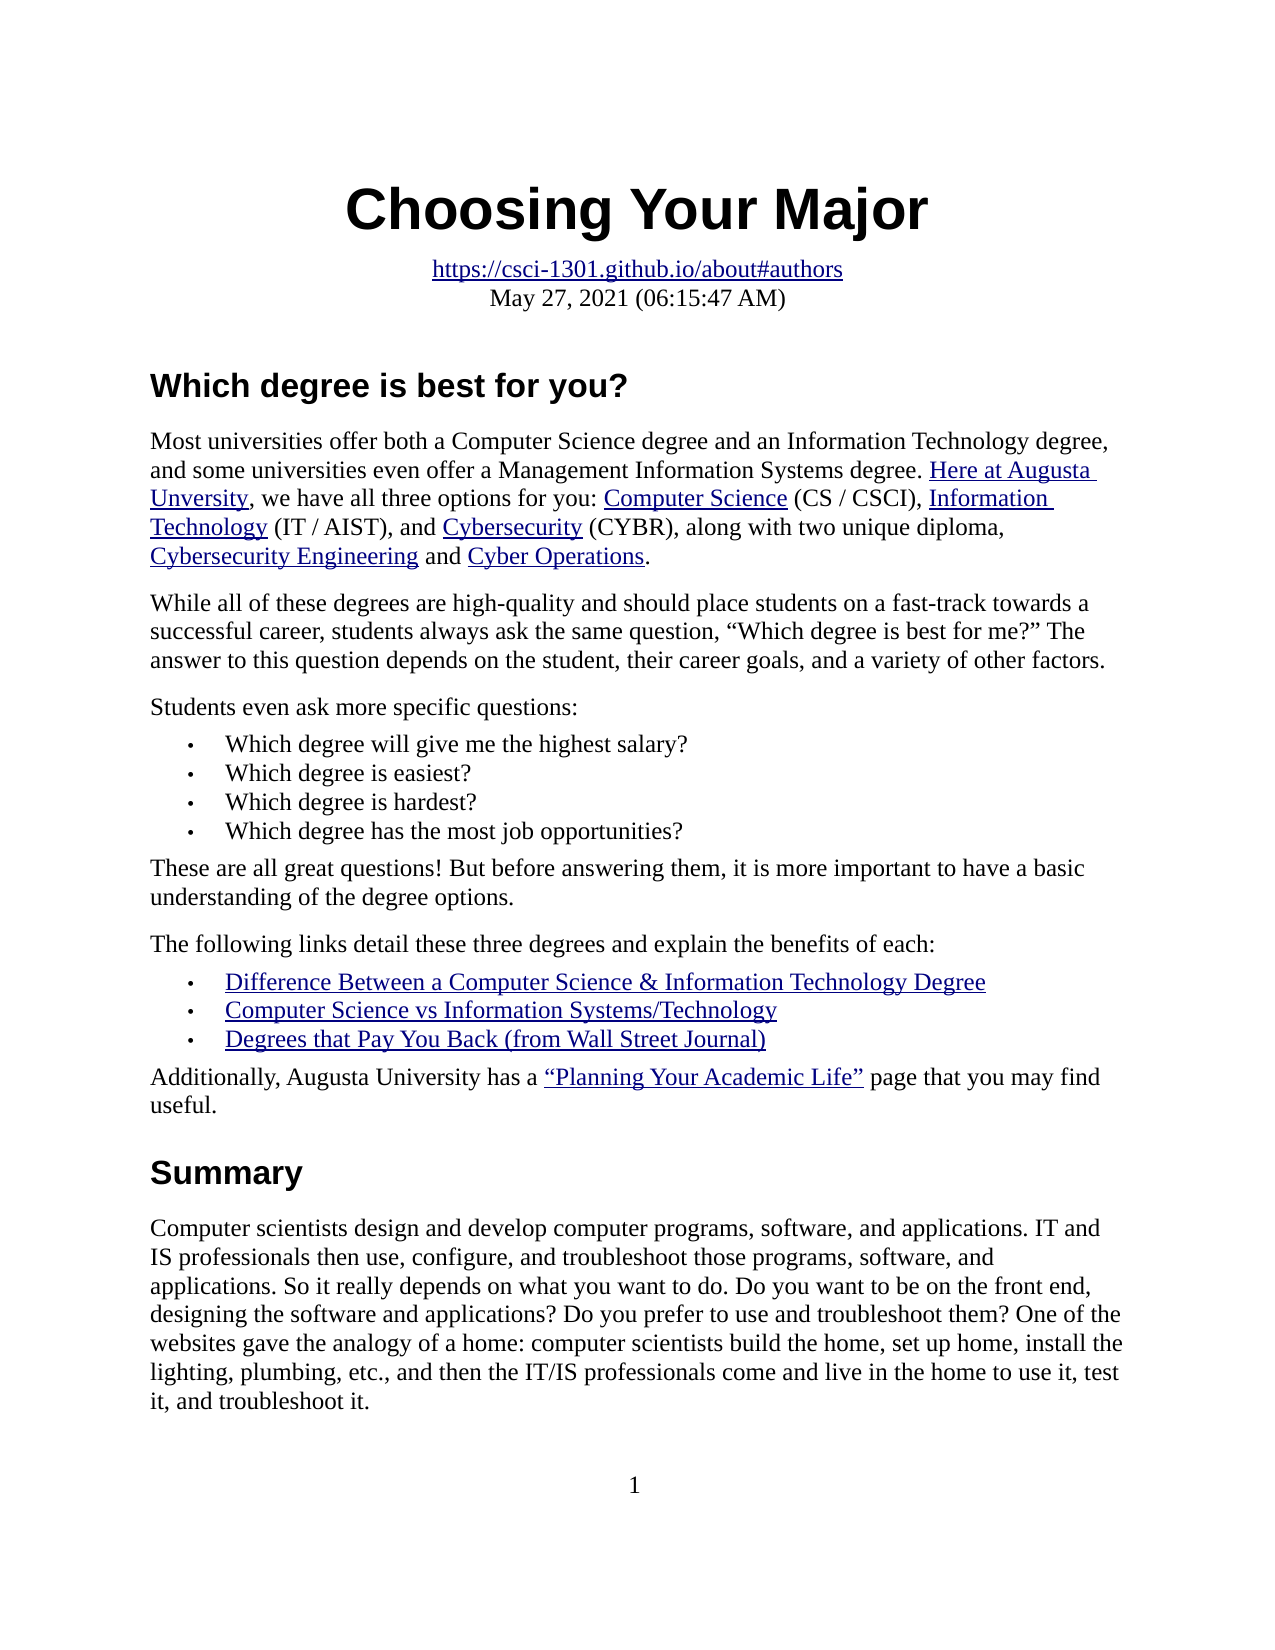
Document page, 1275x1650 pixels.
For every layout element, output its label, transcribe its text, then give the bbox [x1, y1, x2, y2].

list Which degree is hardest? [187, 787, 1125, 816]
text May 27, 2021 (06:15:47 AM) [150, 283, 1125, 312]
text Computer scientists design and develop computer programs, software, and applications. IT and IS professionals then use, configure, and troubleshoot those programs, software, and applications. So it really depends on what you want to do. Do you want to be on the front end, designing the software and applications? Do you prefer to use and troubleshoot them? One of the websites gave the analogy of a home: computer scientists build the home, set up home, install the lighting, plumbing, etc., and then the IT/IS professionals come and live in the home to use it, test it, and troubleshoot it. [150, 1213, 1125, 1414]
list Which degree is easiest? [187, 758, 1125, 787]
list Which degree has the most job opportunities? [187, 816, 1125, 844]
text Students even ask more specific questions: [150, 692, 1125, 721]
list Degrees that Pay You Back (from Wall Street Journal) [187, 1024, 1125, 1053]
text Additionally, Augusta University has a “Planning Your Academic Life” page that you may find useful. [150, 1062, 1125, 1119]
text The following links detail these three degrees and explain the benefits of each: [150, 929, 1125, 958]
text Most universities offer both a Computer Science degree and an Information Technology degree, and some universities even offer a Management Information Systems degree. Here at Augusta Unversity, we have all three options for you: Computer Science (CS / CSCI), Information Technology (IT / AIST), and Cybersecurity (CYBR), along with two unique diploma, Cybersecurity Engineering and Cyber Operations. [150, 426, 1125, 570]
text https://csci-1301.github.io/about#authors [150, 254, 1125, 283]
list Computer Science vs Information Systems/Technology [187, 995, 1125, 1024]
text These are all great questions! But before answering them, it is more important to have a basic understanding of the degree options. [150, 853, 1125, 911]
title Choosing Your Major [150, 175, 1125, 242]
list Difference Between a Computer Science & Information Technology Degree [187, 967, 1125, 995]
text While all of these degrees are high-quality and should place students on a fast-track towards a successful career, students always ask the same question, “Which degree is best for me?” The answer to this question depends on the student, their career goals, and a variety of other factors. [150, 588, 1125, 674]
subtitle Summary [150, 1153, 1125, 1192]
list Which degree will give me the highest salary? [187, 729, 1125, 758]
subtitle Which degree is best for you? [150, 366, 1125, 404]
